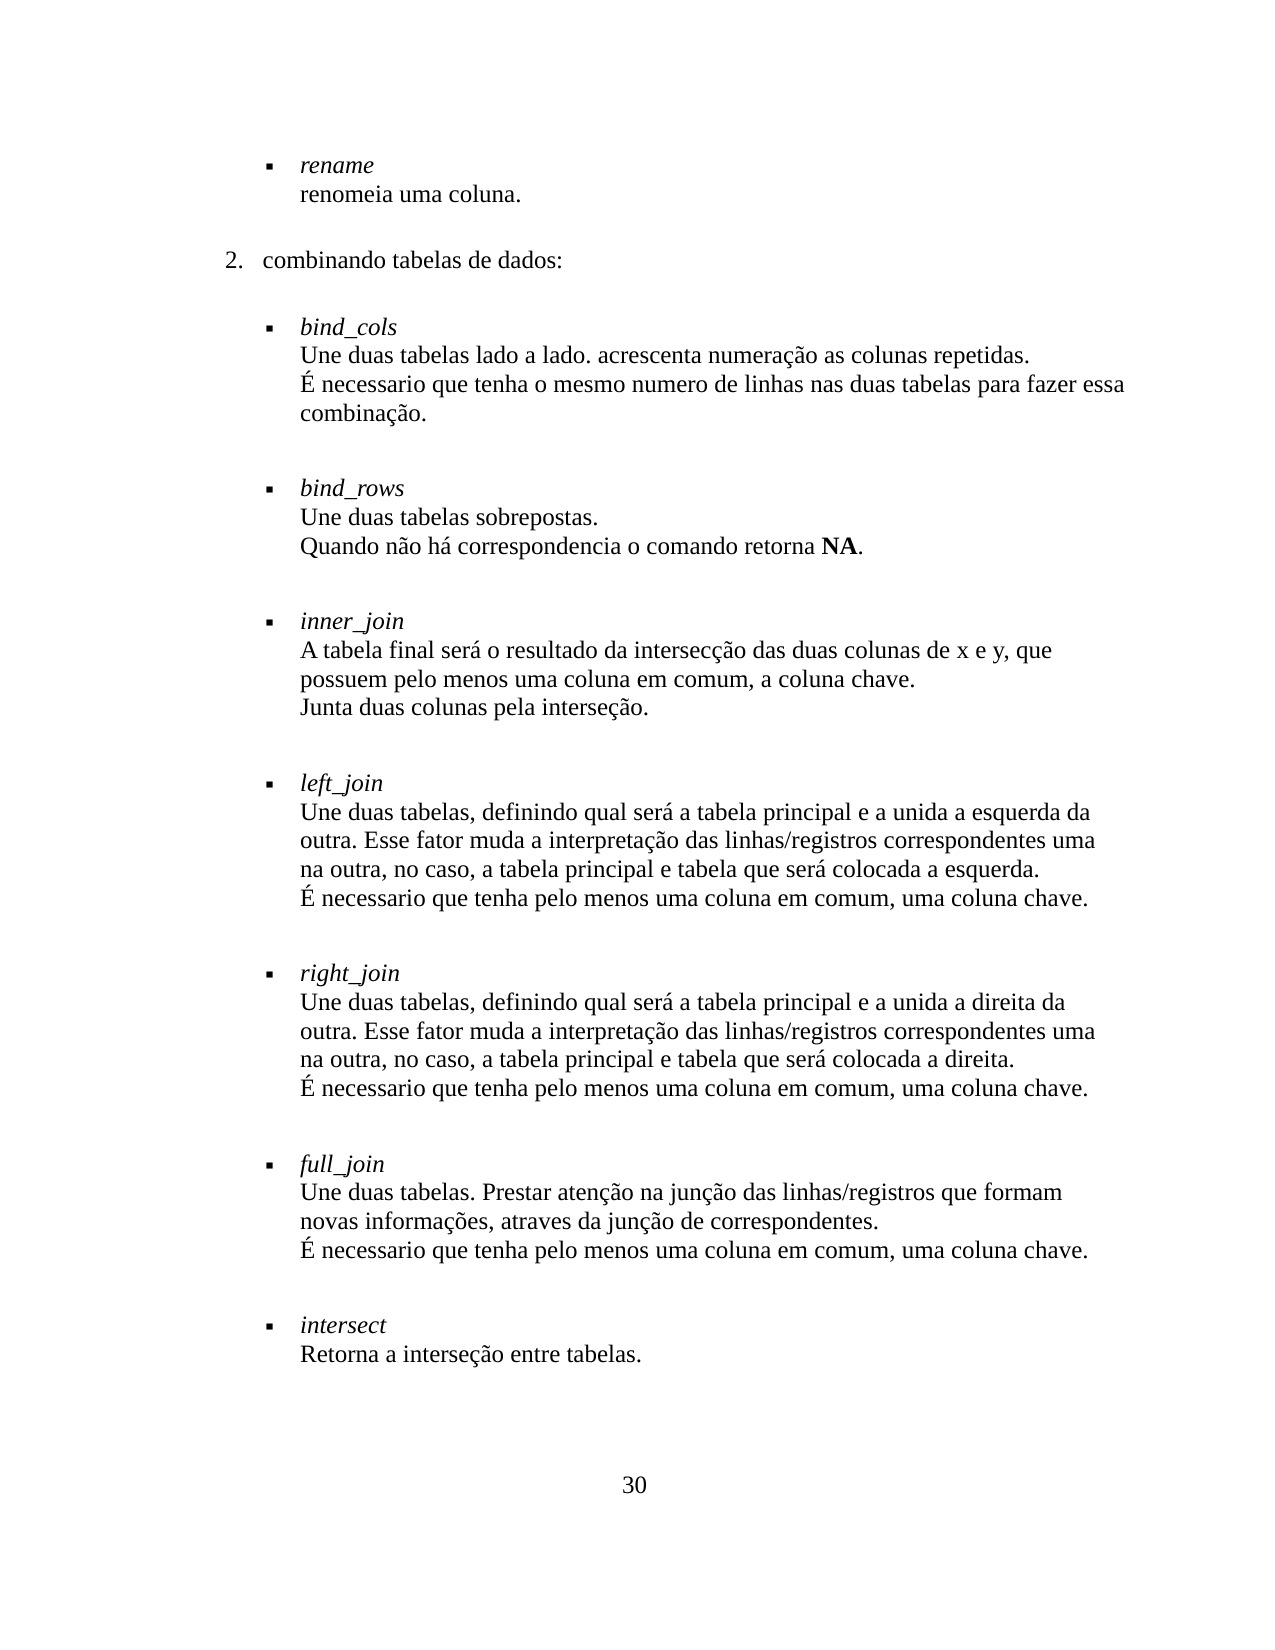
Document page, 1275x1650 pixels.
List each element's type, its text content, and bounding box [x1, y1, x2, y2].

list inner_join A tabela final será o resultado da intersecção das duas colunas de x e y, que possuem pelo menos uma coluna em comum, a coluna chave. Junta duas colunas pela interseção. [262, 606, 1125, 750]
list left_join Une duas tabelas, definindo qual será a tabela principal e a unida a esquerda da outra. Esse fator muda a interpretação das linhas/registros correspondentes uma na outra, no caso, a tabela principal e tabela que será colocada a esquerda. É necessario que tenha pelo menos uma coluna em comum, uma coluna chave. [262, 768, 1125, 940]
list right_join Une duas tabelas, definindo qual será a tabela principal e a unida a direita da outra. Esse fator muda a interpretação das linhas/registros correspondentes uma na outra, no caso, a tabela principal e tabela que será colocada a direita. É necessario que tenha pelo menos uma coluna em comum, uma coluna chave. [262, 958, 1125, 1131]
list intersect Retorna a interseção entre tabelas. [262, 1310, 1125, 1397]
list bind_rows Une duas tabelas sobrepostas. Quando não há correspondencia o comando retorna NA. [262, 473, 1125, 588]
list rename renomeia uma coluna. [262, 150, 1125, 236]
list combinando tabelas de dados: [225, 245, 1125, 303]
list bind_cols Une duas tabelas lado a lado. acrescenta numeração as colunas repetidas. É necessario que tenha o mesmo numero de linhas nas duas tabelas para fazer essa combinação. [262, 312, 1125, 455]
list full_join Une duas tabelas. Prestar atenção na junção das linhas/registros que formam novas informações, atraves da junção de correspondentes. É necessario que tenha pelo menos uma coluna em comum, uma coluna chave. [262, 1149, 1125, 1292]
